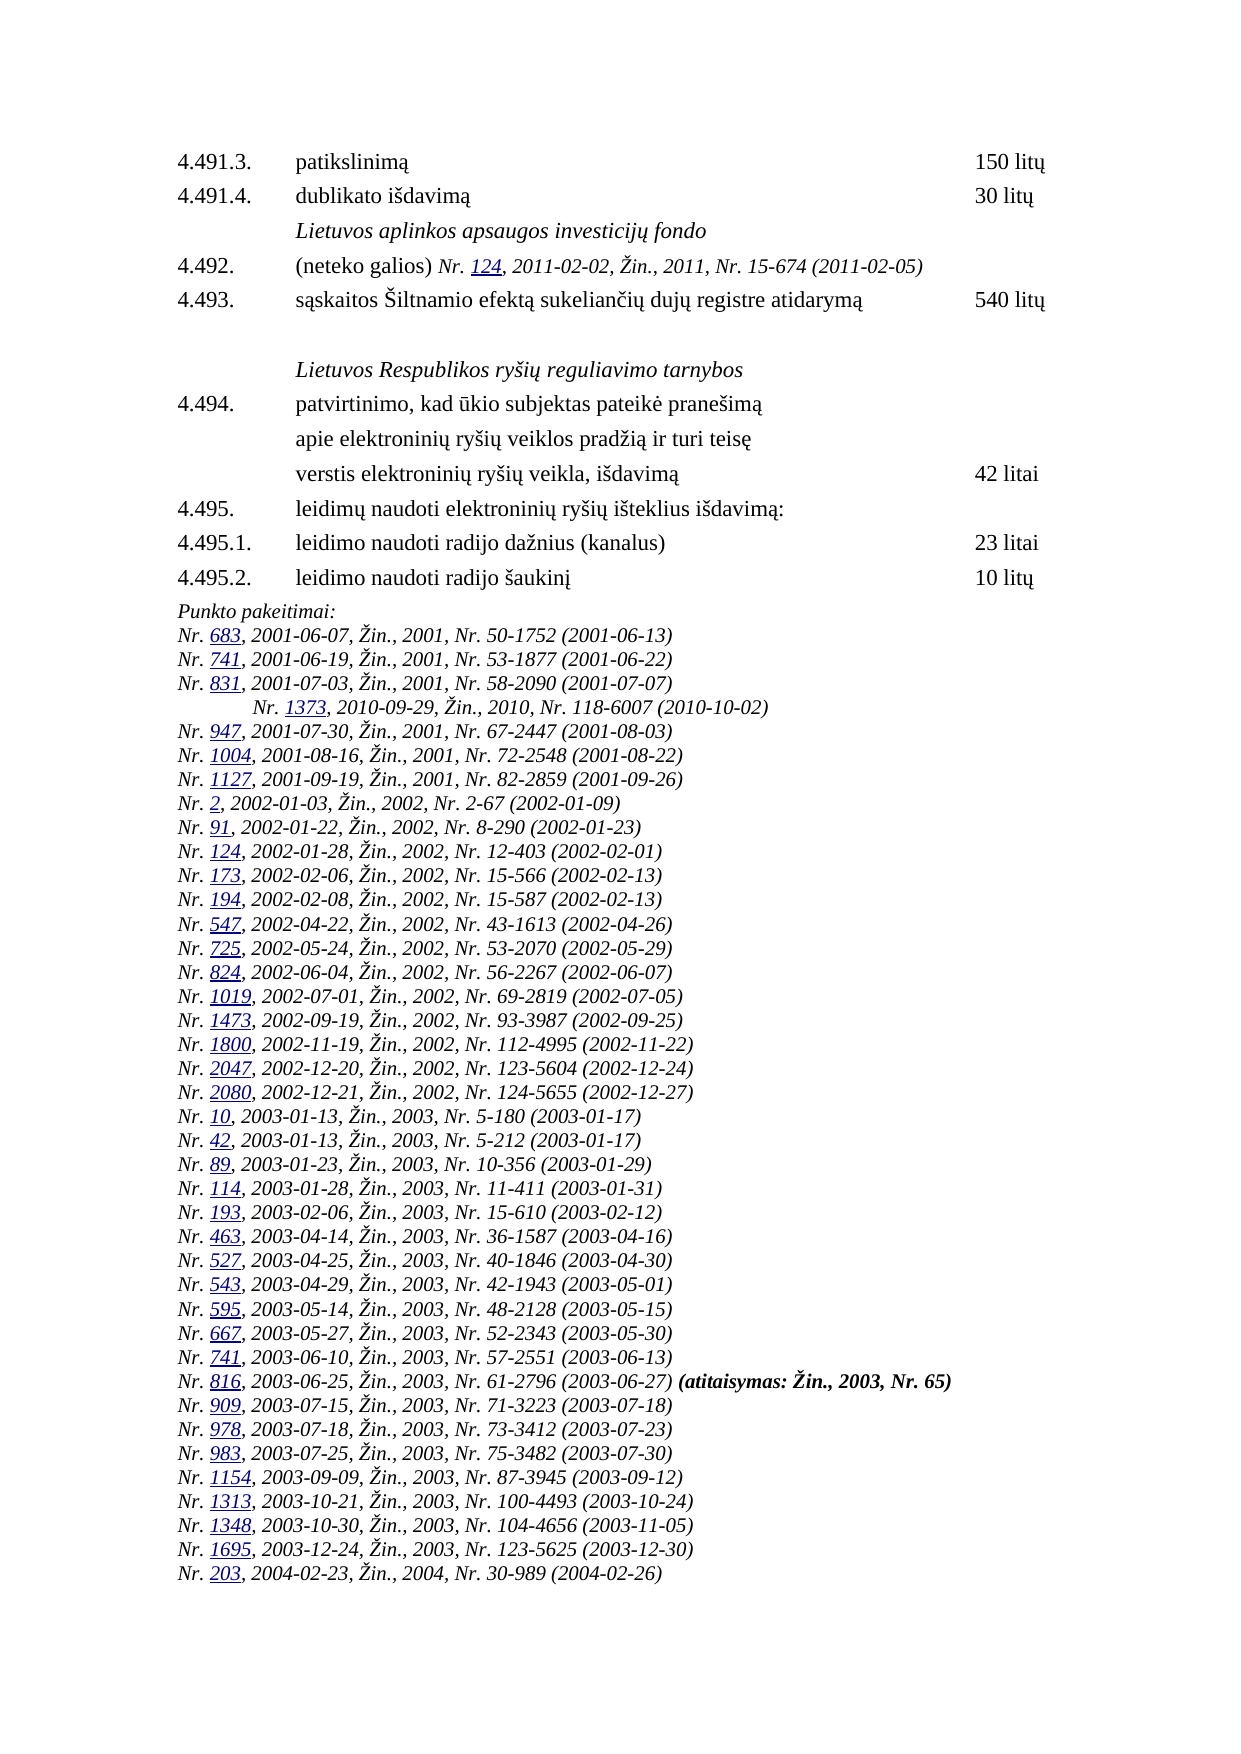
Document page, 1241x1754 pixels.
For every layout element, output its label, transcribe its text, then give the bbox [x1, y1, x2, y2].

text 4.492. (neteko galios) Nr. 124, 2011-02-02, Žin., 2011, Nr. 15-674 (2011-02-05) [177, 252, 930, 278]
text 4.494. patvirtinimo, kad ūkio subjektas pateikė pranešimą [177, 391, 1122, 417]
text Nr. 909, 2003-07-15, Žin., 2003, Nr. 71-3223 (2003-07-18) [177, 1393, 1122, 1417]
text Nr. 741, 2003-06-10, Žin., 2003, Nr. 57-2551 (2003-06-13) [177, 1344, 1122, 1369]
text 4.495.2. leidimo naudoti radijo šaukinį 10 litų [177, 564, 1122, 590]
text Nr. 741, 2001-06-19, Žin., 2001, Nr. 53-1877 (2001-06-22) [177, 647, 1122, 671]
text Lietuvos aplinkos apsaugos investicijų fondo [177, 217, 1122, 243]
text Nr. 2047, 2002-12-20, Žin., 2002, Nr. 123-5604 (2002-12-24) [177, 1056, 1122, 1080]
text 4.495.1. leidimo naudoti radijo dažnius (kanalus) 23 litai [177, 529, 1122, 556]
text Nr. 1127, 2001-09-19, Žin., 2001, Nr. 82-2859 (2001-09-26) [177, 767, 1122, 791]
text Nr. 173, 2002-02-06, Žin., 2002, Nr. 15-566 (2002-02-13) [177, 863, 1122, 887]
text Nr. 816, 2003-06-25, Žin., 2003, Nr. 61-2796 (2003-06-27) (atitaisymas: Žin., 2003, Nr. 65) [177, 1369, 1122, 1393]
text Nr. 463, 2003-04-14, Žin., 2003, Nr. 36-1587 (2003-04-16) [177, 1224, 1122, 1248]
text Nr. 1004, 2001-08-16, Žin., 2001, Nr. 72-2548 (2001-08-22) [177, 743, 1122, 767]
text Nr. 203, 2004-02-23, Žin., 2004, Nr. 30-989 (2004-02-26) [177, 1561, 1122, 1585]
text Nr. 194, 2002-02-08, Žin., 2002, Nr. 15-587 (2002-02-13) [177, 887, 1122, 911]
text Nr. 193, 2003-02-06, Žin., 2003, Nr. 15-610 (2003-02-12) [177, 1200, 1122, 1224]
text Lietuvos Respublikos ryšių reguliavimo tarnybos [177, 356, 1122, 382]
text Nr. 683, 2001-06-07, Žin., 2001, Nr. 50-1752 (2001-06-13) [177, 623, 1122, 647]
text 4.491.4. dublikato išdavimą 30 litų [177, 182, 1122, 209]
text verstis elektroninių ryšių veikla, išdavimą 42 litai [177, 460, 1122, 486]
text 4.495. leidimų naudoti elektroninių ryšių išteklius išdavimą: [177, 494, 1122, 521]
text Nr. 824, 2002-06-04, Žin., 2002, Nr. 56-2267 (2002-06-07) [177, 959, 1122, 984]
text Nr. 1019, 2002-07-01, Žin., 2002, Nr. 69-2819 (2002-07-05) [177, 984, 1122, 1008]
text 4.491.3. patikslinimą 150 litų [177, 148, 1122, 174]
text Nr. 1473, 2002-09-19, Žin., 2002, Nr. 93-3987 (2002-09-25) [177, 1008, 1122, 1032]
text Nr. 1695, 2003-12-24, Žin., 2003, Nr. 123-5625 (2003-12-30) [177, 1537, 1122, 1561]
text Nr. 831, 2001-07-03, Žin., 2001, Nr. 58-2090 (2001-07-07) [177, 671, 1122, 695]
text Nr. 10, 2003-01-13, Žin., 2003, Nr. 5-180 (2003-01-17) [177, 1104, 1122, 1128]
text Nr. 1348, 2003-10-30, Žin., 2003, Nr. 104-4656 (2003-11-05) [177, 1513, 1122, 1537]
text Nr. 89, 2003-01-23, Žin., 2003, Nr. 10-356 (2003-01-29) [177, 1152, 1122, 1176]
text Nr. 124, 2002-01-28, Žin., 2002, Nr. 12-403 (2002-02-01) [177, 839, 1122, 863]
text Nr. 1800, 2002-11-19, Žin., 2002, Nr. 112-4995 (2002-11-22) [177, 1032, 1122, 1056]
text Nr. 983, 2003-07-25, Žin., 2003, Nr. 75-3482 (2003-07-30) [177, 1441, 1122, 1465]
text Nr. 978, 2003-07-18, Žin., 2003, Nr. 73-3412 (2003-07-23) [177, 1417, 1122, 1441]
text Punkto pakeitimai: [177, 599, 1122, 623]
text Nr. 91, 2002-01-22, Žin., 2002, Nr. 8-290 (2002-01-23) [177, 815, 1122, 839]
text Nr. 543, 2003-04-29, Žin., 2003, Nr. 42-1943 (2003-05-01) [177, 1272, 1122, 1296]
text Nr. 725, 2002-05-24, Žin., 2002, Nr. 53-2070 (2002-05-29) [177, 936, 1122, 959]
text 4.493. sąskaitos Šiltnamio efektą sukeliančių dujų registre atidarymą 540 litų [177, 286, 1122, 313]
text Nr. 1373, 2010-09-29, Žin., 2010, Nr. 118-6007 (2010-10-02) [252, 695, 1122, 719]
text Nr. 2, 2002-01-03, Žin., 2002, Nr. 2-67 (2002-01-09) [177, 791, 1122, 815]
text Nr. 42, 2003-01-13, Žin., 2003, Nr. 5-212 (2003-01-17) [177, 1128, 1122, 1152]
text Nr. 2080, 2002-12-21, Žin., 2002, Nr. 124-5655 (2002-12-27) [177, 1080, 1122, 1104]
text apie elektroninių ryšių veiklos pradžią ir turi teisę [177, 425, 1122, 452]
text Nr. 947, 2001-07-30, Žin., 2001, Nr. 67-2447 (2001-08-03) [177, 719, 1122, 743]
text Nr. 114, 2003-01-28, Žin., 2003, Nr. 11-411 (2003-01-31) [177, 1176, 1122, 1200]
text Nr. 1313, 2003-10-21, Žin., 2003, Nr. 100-4493 (2003-10-24) [177, 1489, 1122, 1513]
text Nr. 527, 2003-04-25, Žin., 2003, Nr. 40-1846 (2003-04-30) [177, 1248, 1122, 1272]
text Nr. 1154, 2003-09-09, Žin., 2003, Nr. 87-3945 (2003-09-12) [177, 1465, 1122, 1489]
text Nr. 667, 2003-05-27, Žin., 2003, Nr. 52-2343 (2003-05-30) [177, 1321, 1122, 1344]
text Nr. 547, 2002-04-22, Žin., 2002, Nr. 43-1613 (2002-04-26) [177, 911, 1122, 936]
text Nr. 595, 2003-05-14, Žin., 2003, Nr. 48-2128 (2003-05-15) [177, 1296, 1122, 1321]
